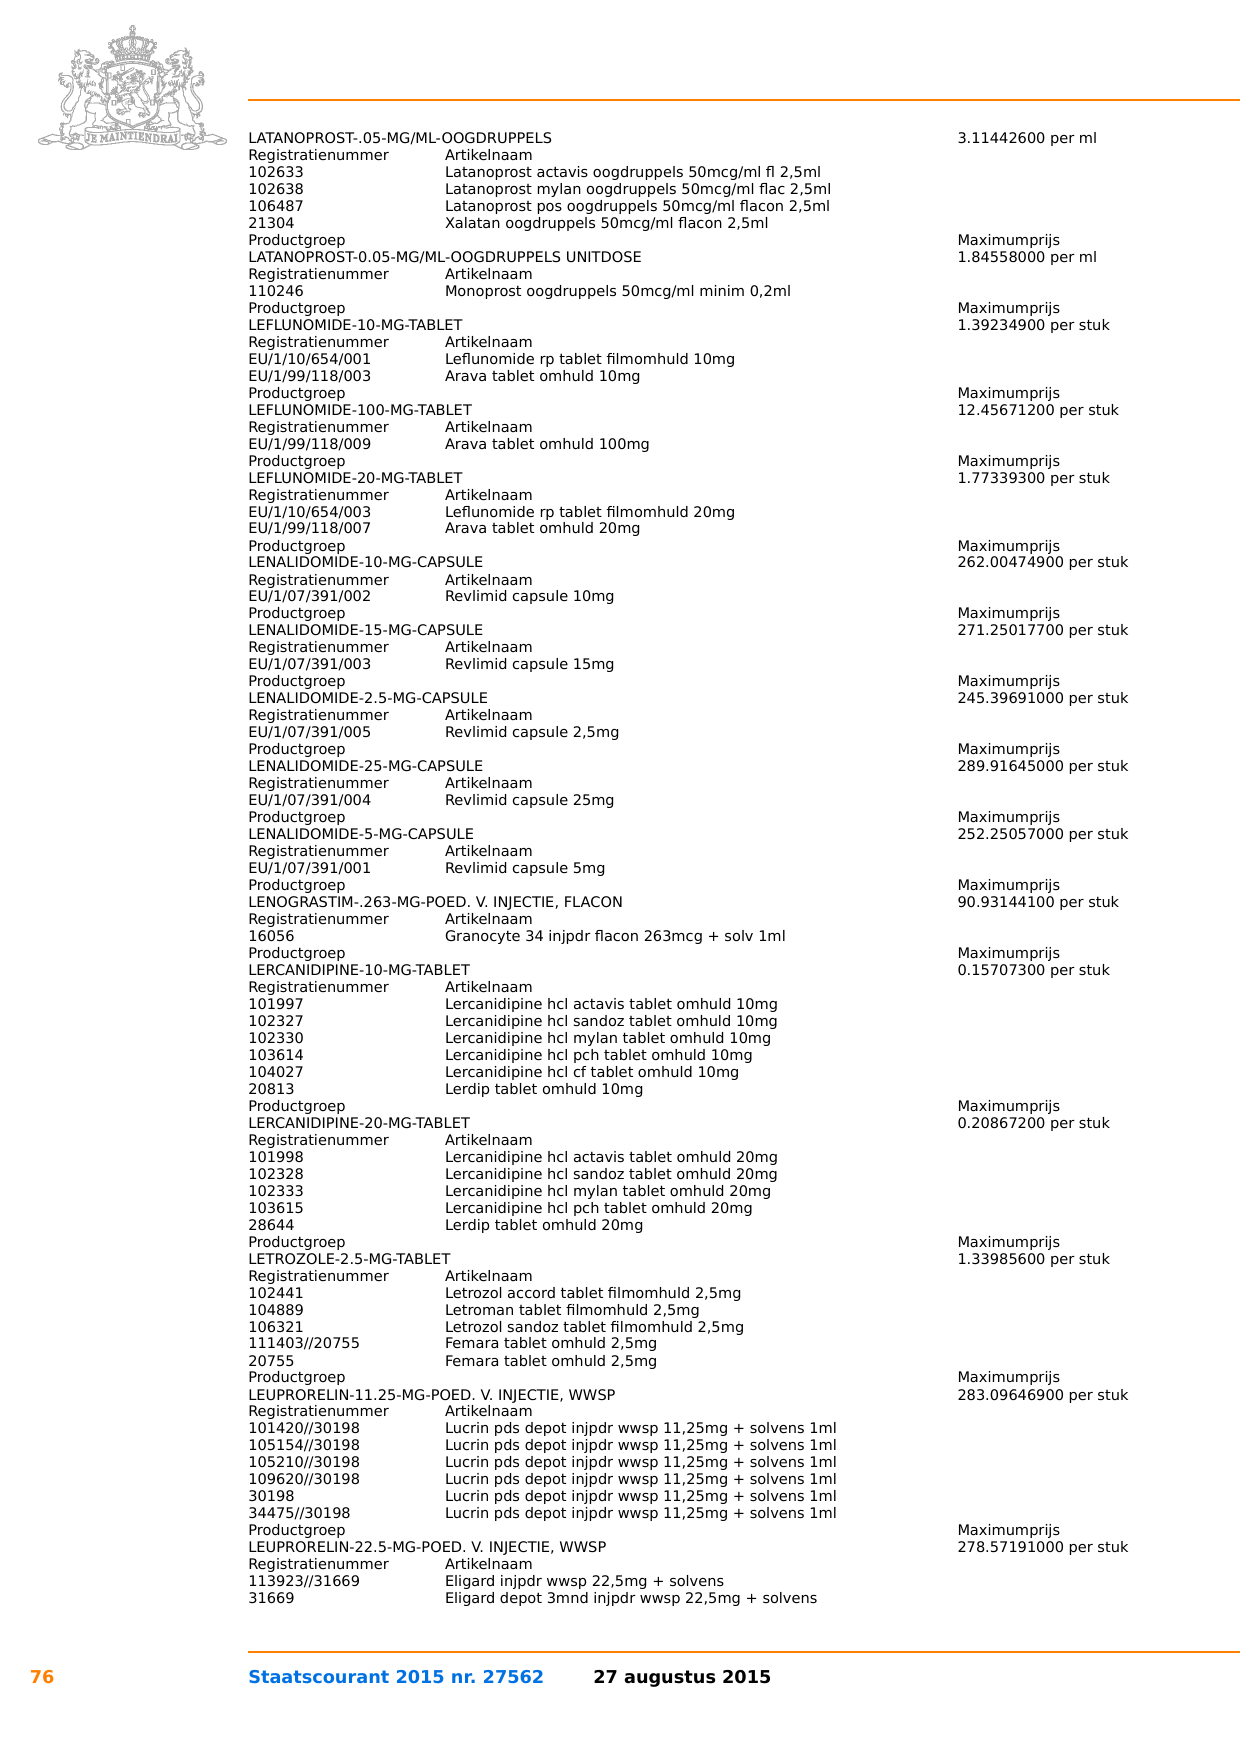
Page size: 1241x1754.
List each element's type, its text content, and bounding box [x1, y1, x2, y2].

table_cell Artikelnaam [439, 1556, 951, 1573]
table_cell Eligard depot 3mnd injpdr wwsp 22,5mg + solvens [439, 1590, 951, 1607]
table_cell [951, 266, 1163, 283]
table_cell [951, 1047, 1163, 1064]
table_cell Maximumprijs [951, 605, 1163, 622]
table_cell Lucrin pds depot injpdr wwsp 11,25mg + solvens 1ml [439, 1488, 951, 1505]
table_cell LATANOPROST-0.05-MG/ML-OOGDRUPPELS UNITDOSE [248, 249, 951, 266]
table_cell 16056 [248, 928, 439, 945]
table_cell [951, 351, 1163, 368]
table_cell EU/1/99/118/003 [248, 368, 439, 384]
table_cell LENALIDOMIDE-2.5-MG-CAPSULE [248, 690, 951, 707]
table_cell Letrozol accord tablet filmomhuld 2,5mg [439, 1285, 951, 1301]
table_cell Lerdip tablet omhuld 10mg [439, 1081, 951, 1098]
table_cell [951, 1335, 1163, 1352]
table_cell 105210//30198 [248, 1454, 439, 1471]
table_cell 102327 [248, 1013, 439, 1030]
table_cell Artikelnaam [439, 911, 951, 928]
table_cell 245.39691000 per stuk [951, 690, 1163, 707]
table_cell 289.91645000 per stuk [951, 758, 1163, 775]
table_cell Registratienummer [248, 1132, 439, 1149]
table_cell [951, 1454, 1163, 1471]
table_cell Productgroep [248, 741, 439, 758]
table_cell [951, 198, 1163, 215]
table_cell Productgroep [248, 877, 439, 894]
table_cell [439, 538, 951, 554]
table_cell Letroman tablet filmomhuld 2,5mg [439, 1301, 951, 1318]
table_cell 278.57191000 per stuk [951, 1539, 1163, 1556]
table_cell EU/1/99/118/007 [248, 520, 439, 537]
table_cell LEFLUNOMIDE-20-MG-TABLET [248, 470, 951, 486]
table_cell [951, 843, 1163, 860]
table_cell Arava tablet omhuld 100mg [439, 436, 951, 452]
table_cell Maximumprijs [951, 1098, 1163, 1115]
table_cell 102330 [248, 1030, 439, 1047]
table_cell [951, 1301, 1163, 1318]
table_cell Revlimid capsule 15mg [439, 656, 951, 673]
table_cell [439, 300, 951, 317]
table_cell 104889 [248, 1301, 439, 1318]
table_cell Maximumprijs [951, 1522, 1163, 1539]
table_cell Productgroep [248, 673, 439, 690]
table_cell [951, 1013, 1163, 1030]
table_cell Artikelnaam [439, 486, 951, 503]
table_cell [951, 1149, 1163, 1166]
table_cell [439, 232, 951, 249]
table_cell Artikelnaam [439, 843, 951, 860]
table_cell Maximumprijs [951, 741, 1163, 758]
table_cell 103614 [248, 1047, 439, 1064]
table_cell [439, 1522, 951, 1539]
table_cell LETROZOLE-2.5-MG-TABLET [248, 1251, 951, 1267]
table_cell Artikelnaam [439, 707, 951, 724]
table_cell Productgroep [248, 1522, 439, 1539]
table_cell [951, 520, 1163, 537]
table_cell [439, 945, 951, 962]
table_cell Registratienummer [248, 707, 439, 724]
table_cell 113923//31669 [248, 1573, 439, 1590]
table_cell Productgroep [248, 1234, 439, 1251]
table_cell Arava tablet omhuld 10mg [439, 368, 951, 384]
table_cell 101997 [248, 996, 439, 1013]
table_cell Lercanidipine hcl actavis tablet omhuld 10mg [439, 996, 951, 1013]
table_cell [951, 334, 1163, 351]
table_cell 102333 [248, 1183, 439, 1199]
table_cell [951, 1590, 1163, 1607]
table_cell Artikelnaam [439, 1268, 951, 1284]
table_cell Registratienummer [248, 147, 439, 164]
table_cell Maximumprijs [951, 1369, 1163, 1386]
table_cell Maximumprijs [951, 1234, 1163, 1251]
table_cell [951, 1030, 1163, 1047]
table_cell EU/1/07/391/005 [248, 724, 439, 741]
table_cell 31669 [248, 1590, 439, 1607]
table_cell Productgroep [248, 809, 439, 826]
table_cell EU/1/07/391/001 [248, 860, 439, 877]
table_cell [951, 571, 1163, 588]
table_cell Lercanidipine hcl pch tablet omhuld 10mg [439, 1047, 951, 1064]
table_cell LEFLUNOMIDE-100-MG-TABLET [248, 402, 951, 418]
table_cell Eligard injpdr wwsp 22,5mg + solvens [439, 1573, 951, 1590]
table_cell [951, 996, 1163, 1013]
table_cell Letrozol sandoz tablet filmomhuld 2,5mg [439, 1319, 951, 1335]
table_cell Maximumprijs [951, 877, 1163, 894]
table_cell Artikelnaam [439, 979, 951, 996]
table_cell [951, 1081, 1163, 1098]
table_cell 109620//30198 [248, 1471, 439, 1488]
table_cell 101420//30198 [248, 1420, 439, 1437]
table_cell Artikelnaam [439, 147, 951, 164]
table_cell LATANOPROST-.05-MG/ML-OOGDRUPPELS [248, 130, 951, 147]
table_cell Registratienummer [248, 979, 439, 996]
table_cell 106487 [248, 198, 439, 215]
table_cell Productgroep [248, 538, 439, 554]
table_cell [951, 1437, 1163, 1454]
picture [38, 25, 227, 150]
table_cell [951, 707, 1163, 724]
table_cell [951, 1319, 1163, 1335]
table_cell Lucrin pds depot injpdr wwsp 11,25mg + solvens 1ml [439, 1420, 951, 1437]
table_cell Productgroep [248, 1098, 439, 1115]
table_cell [951, 792, 1163, 809]
table_cell Registratienummer [248, 1268, 439, 1284]
table_cell Lucrin pds depot injpdr wwsp 11,25mg + solvens 1ml [439, 1505, 951, 1522]
table_cell [951, 504, 1163, 520]
table_cell 1.33985600 per stuk [951, 1251, 1163, 1267]
table_cell 30198 [248, 1488, 439, 1505]
table_cell LEFLUNOMIDE-10-MG-TABLET [248, 317, 951, 334]
table_cell Registratienummer [248, 486, 439, 503]
table_cell EU/1/07/391/003 [248, 656, 439, 673]
table_cell 1.39234900 per stuk [951, 317, 1163, 334]
table_cell Monoprost oogdruppels 50mcg/ml minim 0,2ml [439, 283, 951, 300]
table_cell 283.09646900 per stuk [951, 1386, 1163, 1403]
table_cell 1.84558000 per ml [951, 249, 1163, 266]
table_cell 3.11442600 per ml [951, 130, 1163, 147]
table_cell Productgroep [248, 232, 439, 249]
table_cell Productgroep [248, 605, 439, 622]
table_cell Lercanidipine hcl mylan tablet omhuld 10mg [439, 1030, 951, 1047]
table_cell Artikelnaam [439, 1132, 951, 1149]
table_cell LENALIDOMIDE-5-MG-CAPSULE [248, 826, 951, 843]
table_cell 105154//30198 [248, 1437, 439, 1454]
table_cell [439, 1098, 951, 1115]
table_cell [951, 283, 1163, 300]
table_cell Registratienummer [248, 1403, 439, 1420]
table_cell Maximumprijs [951, 385, 1163, 402]
table_cell Lerdip tablet omhuld 20mg [439, 1217, 951, 1233]
table_cell Revlimid capsule 5mg [439, 860, 951, 877]
table_cell Productgroep [248, 945, 439, 962]
table_cell Lercanidipine hcl actavis tablet omhuld 20mg [439, 1149, 951, 1166]
table_cell Registratienummer [248, 911, 439, 928]
table_cell Lucrin pds depot injpdr wwsp 11,25mg + solvens 1ml [439, 1437, 951, 1454]
table_cell [951, 911, 1163, 928]
table_cell Lercanidipine hcl mylan tablet omhuld 20mg [439, 1183, 951, 1199]
table_cell [951, 656, 1163, 673]
table_cell Maximumprijs [951, 945, 1163, 962]
table_cell 262.00474900 per stuk [951, 554, 1163, 571]
table_cell [951, 1285, 1163, 1301]
table_cell 102633 [248, 164, 439, 181]
table_cell [951, 486, 1163, 503]
table_cell Maximumprijs [951, 538, 1163, 554]
table_cell EU/1/10/654/001 [248, 351, 439, 368]
table_cell LEUPRORELIN-22.5-MG-POED. V. INJECTIE, WWSP [248, 1539, 951, 1556]
table_cell 90.93144100 per stuk [951, 894, 1163, 911]
table_cell Latanoprost pos oogdruppels 50mcg/ml flacon 2,5ml [439, 198, 951, 215]
table_cell LENALIDOMIDE-15-MG-CAPSULE [248, 622, 951, 639]
table_cell 20755 [248, 1353, 439, 1369]
table_cell [951, 1200, 1163, 1217]
table_cell EU/1/10/654/003 [248, 504, 439, 520]
table_cell Xalatan oogdruppels 50mcg/ml flacon 2,5ml [439, 215, 951, 232]
table_cell LERCANIDIPINE-10-MG-TABLET [248, 962, 951, 979]
table_cell [951, 1268, 1163, 1284]
table_cell 111403//20755 [248, 1335, 439, 1352]
table_cell [439, 877, 951, 894]
table_cell [951, 860, 1163, 877]
table_cell [951, 979, 1163, 996]
table_cell [951, 1064, 1163, 1081]
table_cell 102441 [248, 1285, 439, 1301]
table_cell [951, 1166, 1163, 1183]
table_cell [951, 436, 1163, 452]
table_cell Registratienummer [248, 1556, 439, 1573]
table_cell 0.20867200 per stuk [951, 1115, 1163, 1132]
table_cell Registratienummer [248, 639, 439, 656]
table_cell 252.25057000 per stuk [951, 826, 1163, 843]
table_cell [951, 588, 1163, 605]
table_cell Leflunomide rp tablet filmomhuld 10mg [439, 351, 951, 368]
table_cell EU/1/07/391/004 [248, 792, 439, 809]
table_cell 271.25017700 per stuk [951, 622, 1163, 639]
table_cell Lercanidipine hcl cf tablet omhuld 10mg [439, 1064, 951, 1081]
table_cell Productgroep [248, 300, 439, 317]
table_cell Artikelnaam [439, 639, 951, 656]
table_cell [951, 724, 1163, 741]
table_cell Revlimid capsule 10mg [439, 588, 951, 605]
table_cell 102328 [248, 1166, 439, 1183]
table_cell 110246 [248, 283, 439, 300]
table_cell 1.77339300 per stuk [951, 470, 1163, 486]
table_cell 21304 [248, 215, 439, 232]
table_cell 28644 [248, 1217, 439, 1233]
table_cell 106321 [248, 1319, 439, 1335]
table_cell Artikelnaam [439, 775, 951, 792]
table_cell Arava tablet omhuld 20mg [439, 520, 951, 537]
table_cell Registratienummer [248, 419, 439, 436]
table_cell 34475//30198 [248, 1505, 439, 1522]
table_cell [951, 419, 1163, 436]
table_cell Latanoprost actavis oogdruppels 50mcg/ml fl 2,5ml [439, 164, 951, 181]
table_cell [439, 605, 951, 622]
table_cell LEUPRORELIN-11.25-MG-POED. V. INJECTIE, WWSP [248, 1386, 951, 1403]
table_cell Registratienummer [248, 334, 439, 351]
table_cell 101998 [248, 1149, 439, 1166]
table_cell Latanoprost mylan oogdruppels 50mcg/ml flac 2,5ml [439, 181, 951, 198]
table_cell [951, 1353, 1163, 1369]
table_cell 103615 [248, 1200, 439, 1217]
table_cell [951, 1420, 1163, 1437]
table_cell Lucrin pds depot injpdr wwsp 11,25mg + solvens 1ml [439, 1471, 951, 1488]
table_cell [951, 147, 1163, 164]
table_cell [951, 1471, 1163, 1488]
table_cell Revlimid capsule 25mg [439, 792, 951, 809]
table_cell Femara tablet omhuld 2,5mg [439, 1353, 951, 1369]
table_cell [951, 1488, 1163, 1505]
table_cell [951, 1403, 1163, 1420]
table_cell 0.15707300 per stuk [951, 962, 1163, 979]
table_cell Leflunomide rp tablet filmomhuld 20mg [439, 504, 951, 520]
table_cell [951, 1505, 1163, 1522]
table_cell [951, 164, 1163, 181]
table_cell [951, 1132, 1163, 1149]
table_cell [951, 1217, 1163, 1233]
table_cell [439, 453, 951, 469]
table_cell [951, 639, 1163, 656]
table_cell Lercanidipine hcl sandoz tablet omhuld 20mg [439, 1166, 951, 1183]
table_cell Granocyte 34 injpdr flacon 263mcg + solv 1ml [439, 928, 951, 945]
table_cell Maximumprijs [951, 232, 1163, 249]
table_cell Productgroep [248, 453, 439, 469]
table_cell [439, 741, 951, 758]
table_cell Artikelnaam [439, 1403, 951, 1420]
table_cell 104027 [248, 1064, 439, 1081]
table_cell EU/1/99/118/009 [248, 436, 439, 452]
table_cell [951, 368, 1163, 384]
table_cell EU/1/07/391/002 [248, 588, 439, 605]
table_cell Maximumprijs [951, 453, 1163, 469]
table_cell [439, 673, 951, 690]
table_cell Revlimid capsule 2,5mg [439, 724, 951, 741]
table_cell LENALIDOMIDE-10-MG-CAPSULE [248, 554, 951, 571]
table_cell Registratienummer [248, 571, 439, 588]
table_cell [439, 1234, 951, 1251]
table_cell [439, 809, 951, 826]
table_cell [951, 1183, 1163, 1199]
table_cell Artikelnaam [439, 571, 951, 588]
table_cell Femara tablet omhuld 2,5mg [439, 1335, 951, 1352]
table_cell Registratienummer [248, 775, 439, 792]
table_cell 102638 [248, 181, 439, 198]
table_cell Registratienummer [248, 266, 439, 283]
table_cell 20813 [248, 1081, 439, 1098]
table_cell Artikelnaam [439, 334, 951, 351]
table_cell Lercanidipine hcl sandoz tablet omhuld 10mg [439, 1013, 951, 1030]
table_cell Lercanidipine hcl pch tablet omhuld 20mg [439, 1200, 951, 1217]
table_cell LENALIDOMIDE-25-MG-CAPSULE [248, 758, 951, 775]
table_cell [951, 1573, 1163, 1590]
table_cell Maximumprijs [951, 673, 1163, 690]
table_cell [951, 215, 1163, 232]
table_cell [439, 385, 951, 402]
table_cell Registratienummer [248, 843, 439, 860]
table_cell Artikelnaam [439, 266, 951, 283]
table_cell [439, 1369, 951, 1386]
table_cell Productgroep [248, 385, 439, 402]
table_cell 12.45671200 per stuk [951, 402, 1163, 418]
table_cell [951, 775, 1163, 792]
table_cell LERCANIDIPINE-20-MG-TABLET [248, 1115, 951, 1132]
table_cell [951, 181, 1163, 198]
table_cell [951, 1556, 1163, 1573]
table_cell Maximumprijs [951, 300, 1163, 317]
table_cell [951, 928, 1163, 945]
table_cell Artikelnaam [439, 419, 951, 436]
table_cell Lucrin pds depot injpdr wwsp 11,25mg + solvens 1ml [439, 1454, 951, 1471]
table_cell Maximumprijs [951, 809, 1163, 826]
table_cell Productgroep [248, 1369, 439, 1386]
table_cell LENOGRASTIM-.263-MG-POED. V. INJECTIE, FLACON [248, 894, 951, 911]
